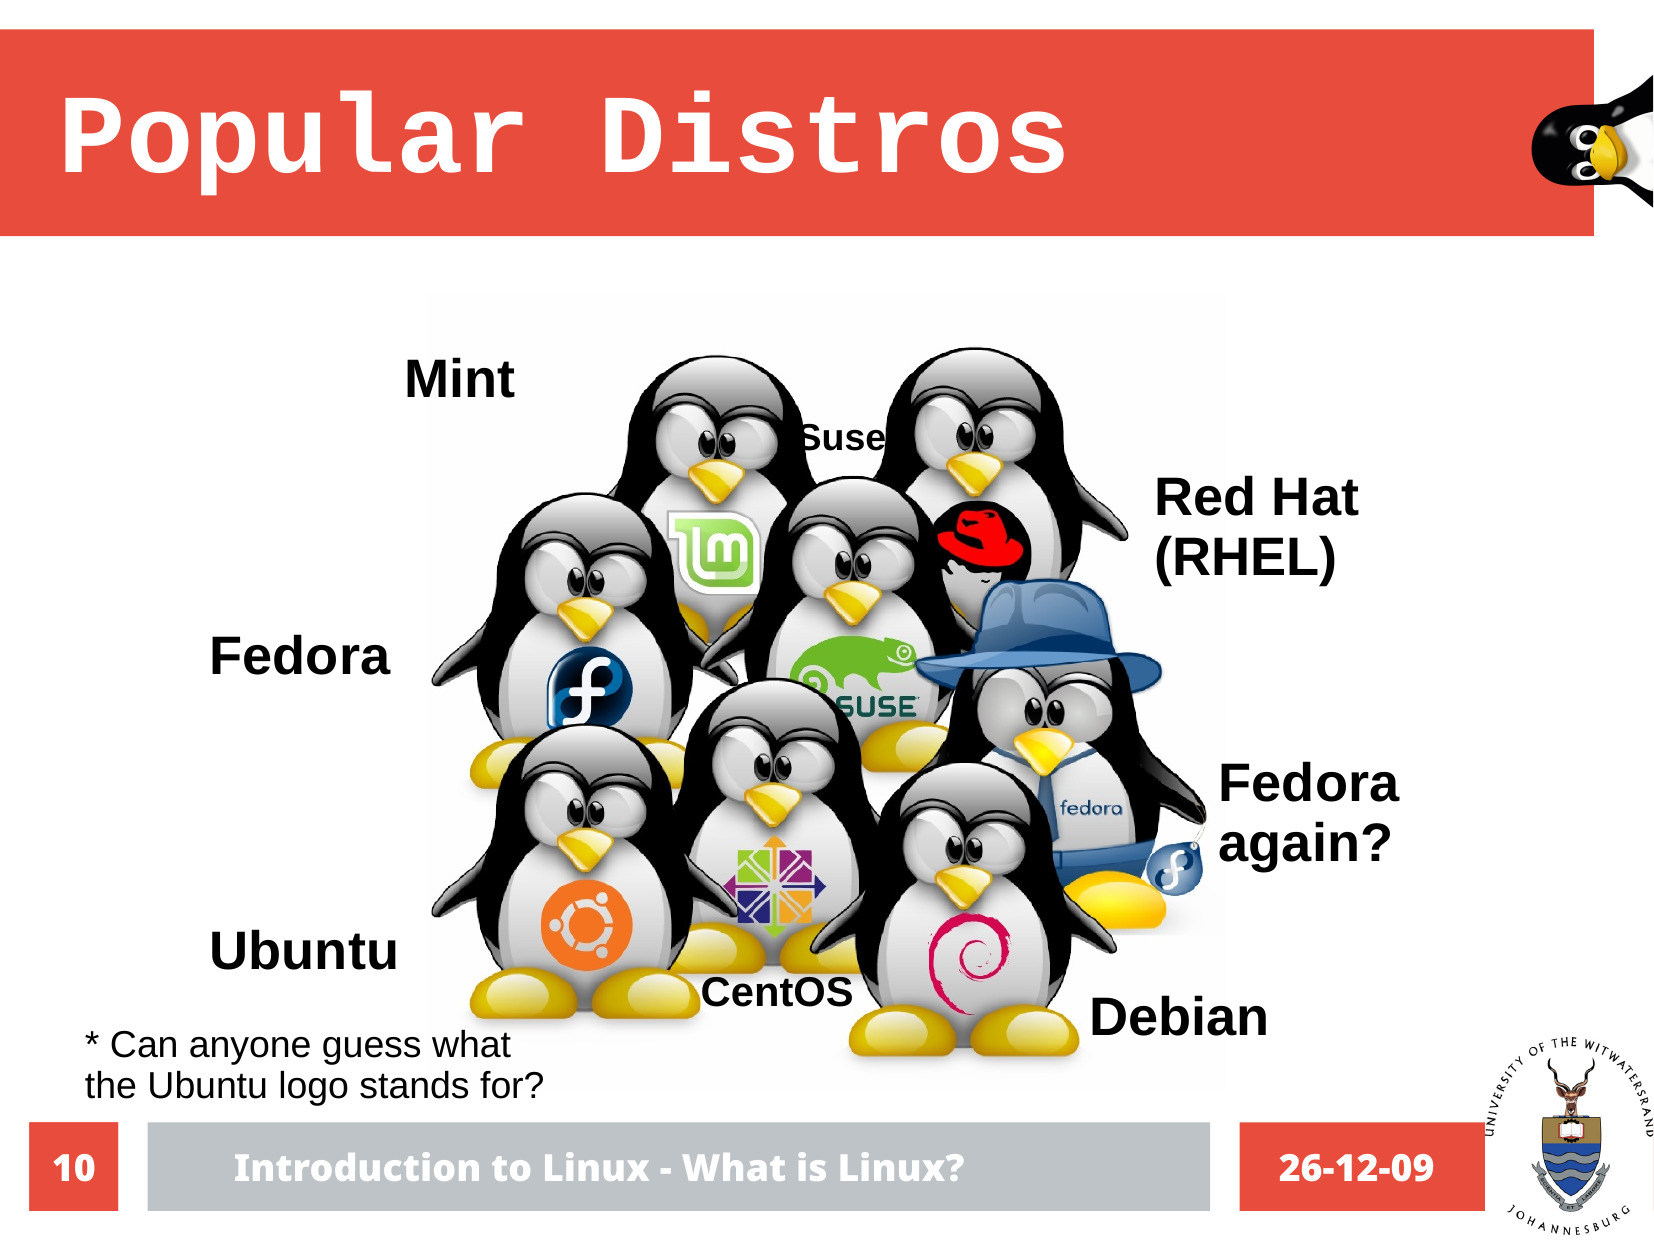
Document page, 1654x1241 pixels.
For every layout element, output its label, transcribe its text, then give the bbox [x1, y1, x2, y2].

text_box CentOS [685, 961, 991, 1024]
text_box Fedora [194, 618, 500, 694]
text_box Mint [389, 340, 694, 417]
picture [1485, 1037, 1654, 1235]
text_box Debian [1074, 978, 1379, 1054]
text_box * Can anyone guess what the Ubuntu logo stands for? [70, 1015, 586, 1157]
title Popular Distros [58, 59, 1594, 207]
text_box Ubuntu [194, 913, 500, 989]
picture [427, 294, 1227, 1093]
picture [1514, 23, 1654, 276]
text_box Red Hat (RHEL) [1139, 458, 1444, 595]
text_box Suse [781, 408, 1087, 466]
text_box Fedora again? [1203, 744, 1509, 881]
